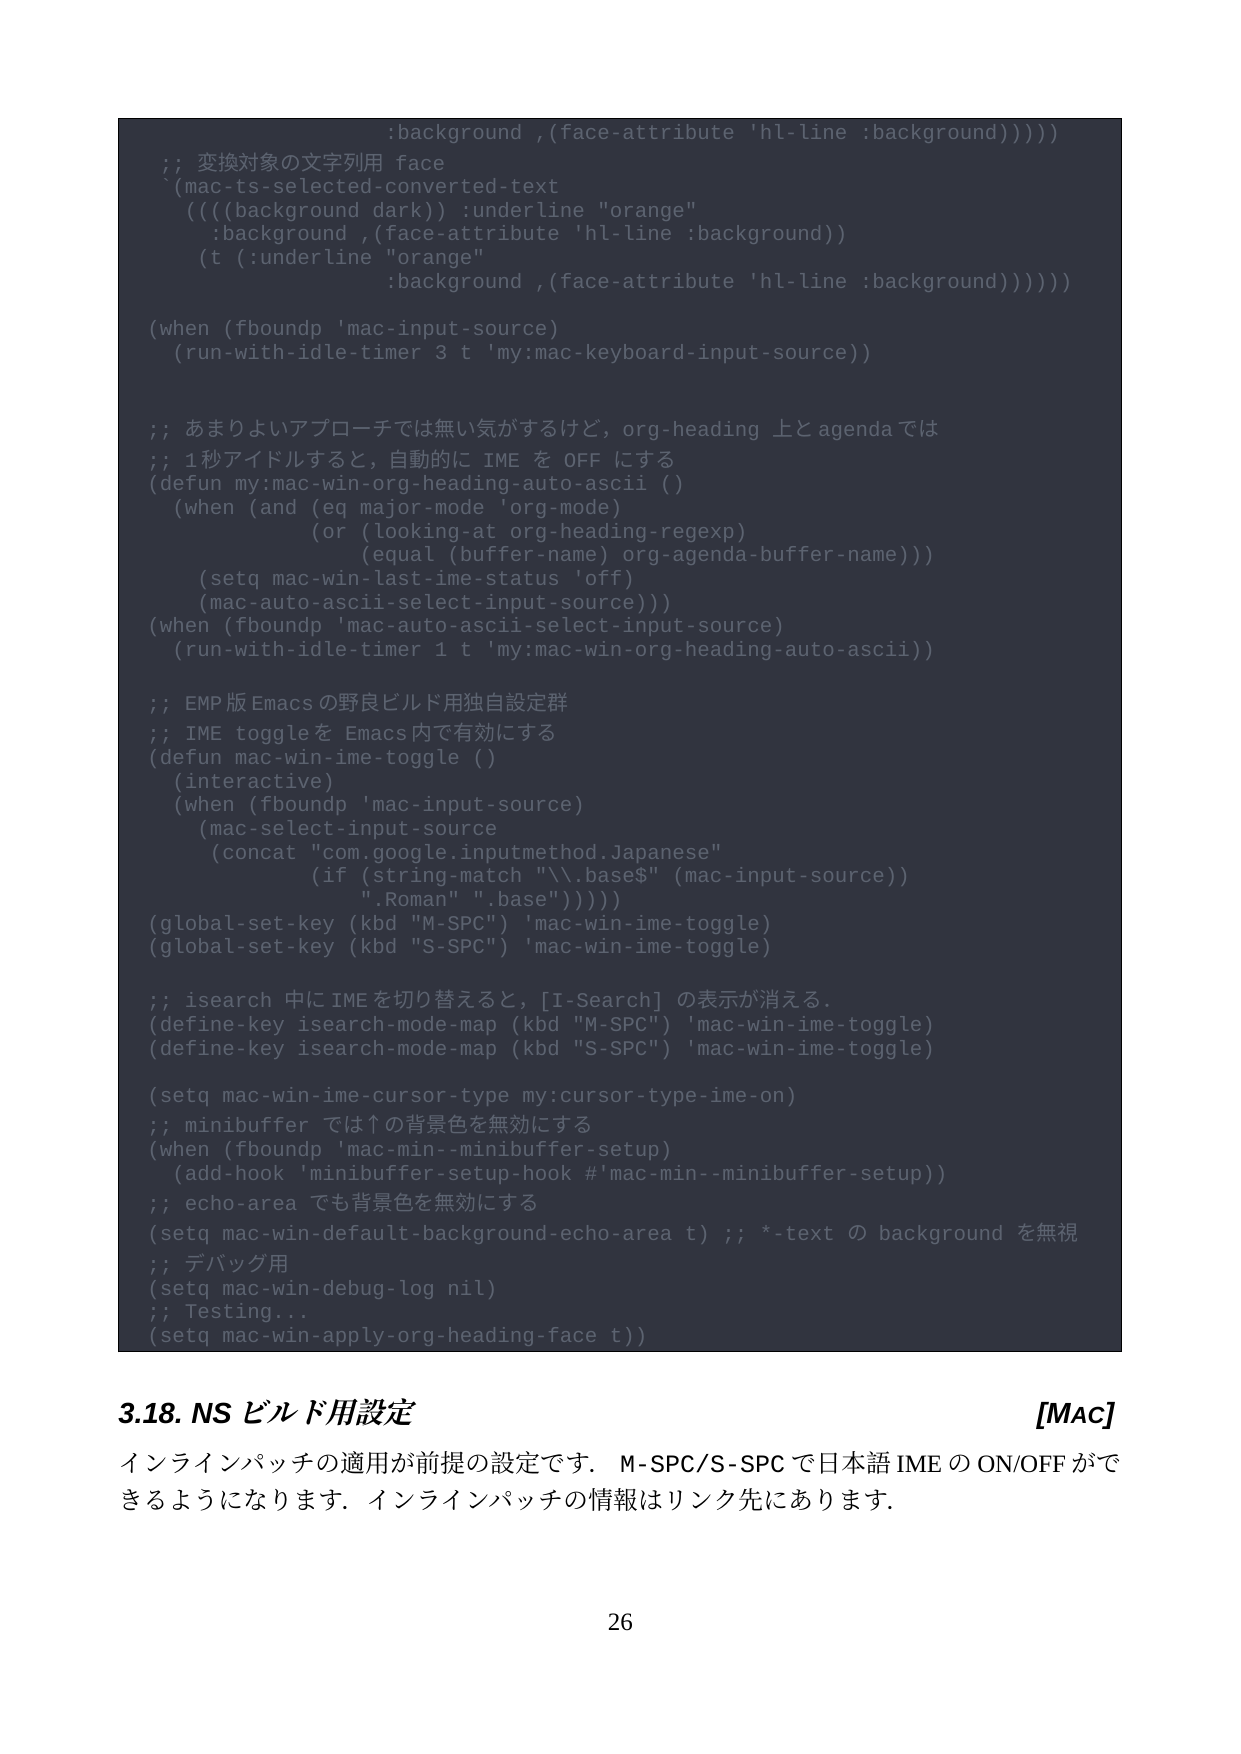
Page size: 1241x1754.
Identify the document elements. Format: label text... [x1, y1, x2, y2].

text (add-hook 'minibuffer-setup-hook #'mac-min--minibuffer-setup)) [119, 1159, 1121, 1182]
text ;; isearch 中にIMEを切り替えると，[I-Search] の表示が消える． [119, 979, 1121, 1010]
subtitle NSビルド用設定 [Mac] [118, 1390, 1122, 1432]
text (run-with-idle-timer 1 t 'my:mac-win-org-heading-auto-ascii)) [119, 635, 1121, 659]
text (when (and (eq major-mode 'org-mode) [119, 493, 1121, 517]
text (global-set-key (kbd "M-SPC") 'mac-win-ime-toggle) [119, 909, 1121, 932]
text (setq mac-win-ime-cursor-type my:cursor-type-ime-on) [119, 1081, 1121, 1104]
text (run-with-idle-timer 3 t 'my:mac-keyboard-input-source)) [119, 338, 1121, 361]
text (when (fboundp 'mac-input-source) [119, 314, 1121, 338]
text (setq mac-win-last-ime-status 'off) [119, 564, 1121, 588]
text (setq mac-win-apply-org-heading-face t)) [119, 1321, 1121, 1351]
text :background ,(face-attribute 'hl-line :background)))))) [119, 267, 1121, 290]
text (when (fboundp 'mac-min--minibuffer-setup) [119, 1135, 1121, 1159]
text (if (string-match "\\.base$" (mac-input-source)) [119, 861, 1121, 885]
text ;; IME toggleを Emacs内で有効にする [119, 713, 1121, 743]
text ".Roman" ".base"))))) [119, 885, 1121, 909]
text (setq mac-win-debug-log nil) [119, 1273, 1121, 1297]
text (equal (buffer-name) org-agenda-buffer-name))) [119, 540, 1121, 564]
text (define-key isearch-mode-map (kbd "M-SPC") 'mac-win-ime-toggle) [119, 1010, 1121, 1034]
text ;; Testing... [119, 1297, 1121, 1321]
text ((((background dark)) :underline "orange" [119, 196, 1121, 219]
text ;; 1秒アイドルすると，自動的に IME を OFF にする [119, 439, 1121, 469]
text (or (looking-at org-heading-regexp) [119, 517, 1121, 540]
text (defun my:mac-win-org-heading-auto-ascii () [119, 469, 1121, 493]
text ;; あまりよいアプローチでは無い気がするけど，org-heading 上とagendaでは [119, 409, 1121, 439]
text (define-key isearch-mode-map (kbd "S-SPC") 'mac-win-ime-toggle) [119, 1034, 1121, 1057]
text (global-set-key (kbd "S-SPC") 'mac-win-ime-toggle) [119, 932, 1121, 956]
text :background ,(face-attribute 'hl-line :background))))) [119, 119, 1121, 142]
text インラインパッチの適用が前提の設定です． M-SPC/S-SPC で日本語IMEのON/OFFができるようになります．インラインパッチの情報はリンク先にあります． [118, 1444, 1122, 1545]
text ;; デバッグ用 [119, 1243, 1121, 1273]
text (setq mac-win-default-background-echo-area t) ;; *-text の background を無視 [119, 1213, 1121, 1243]
text (t (:underline "orange" [119, 243, 1121, 267]
text :background ,(face-attribute 'hl-line :background)) [119, 219, 1121, 243]
text ;; minibuffer では↑の背景色を無効にする [119, 1104, 1121, 1135]
text (defun mac-win-ime-toggle () [119, 743, 1121, 767]
text (mac-select-input-source [119, 814, 1121, 838]
text (when (fboundp 'mac-input-source) [119, 790, 1121, 814]
text (mac-auto-ascii-select-input-source))) [119, 588, 1121, 611]
text ;; 変換対象の文字列用 face [119, 142, 1121, 172]
text (interactive) [119, 767, 1121, 790]
text (concat "com.google.inputmethod.Japanese" [119, 838, 1121, 861]
text ;; echo-area でも背景色を無効にする [119, 1182, 1121, 1213]
text ;; EMP版Emacsの野良ビルド用独自設定群 [119, 682, 1121, 713]
text (when (fboundp 'mac-auto-ascii-select-input-source) [119, 611, 1121, 635]
text `(mac-ts-selected-converted-text [119, 172, 1121, 196]
